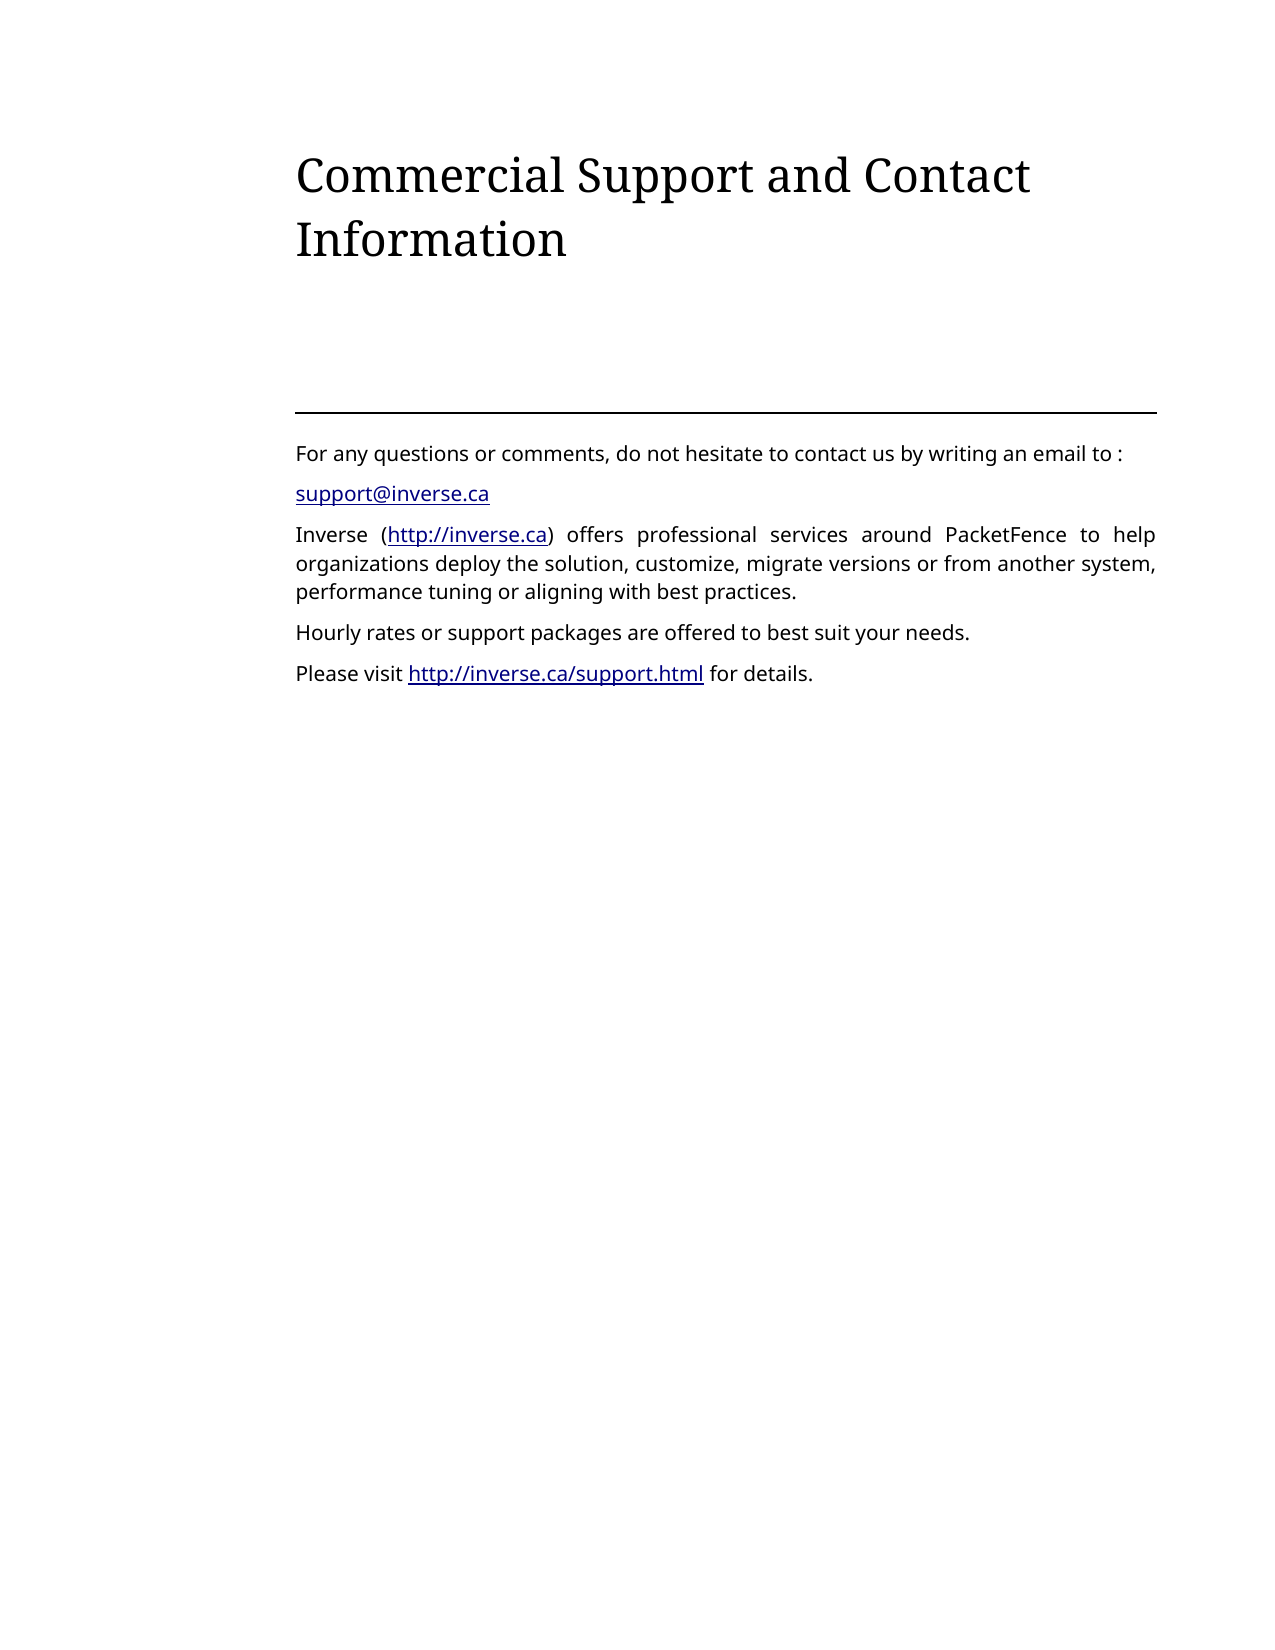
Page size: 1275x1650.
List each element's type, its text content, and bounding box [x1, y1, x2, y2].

text Hourly rates or support packages are offered to best suit your needs. [295, 618, 1157, 647]
text Please visit http://inverse.ca/support.html for details. [295, 659, 1157, 688]
text For any questions or comments, do not hesitate to contact us by writing an email to : [295, 439, 1157, 467]
subtitle Commercial Support and Contact Information [295, 143, 1157, 412]
text Inverse (http://inverse.ca) offers professional services around PacketFence to help organizations deploy the solution, customize, migrate versions or from another system, performance tuning or aligning with best practices. [295, 521, 1157, 606]
text support@inverse.ca [295, 479, 1157, 508]
